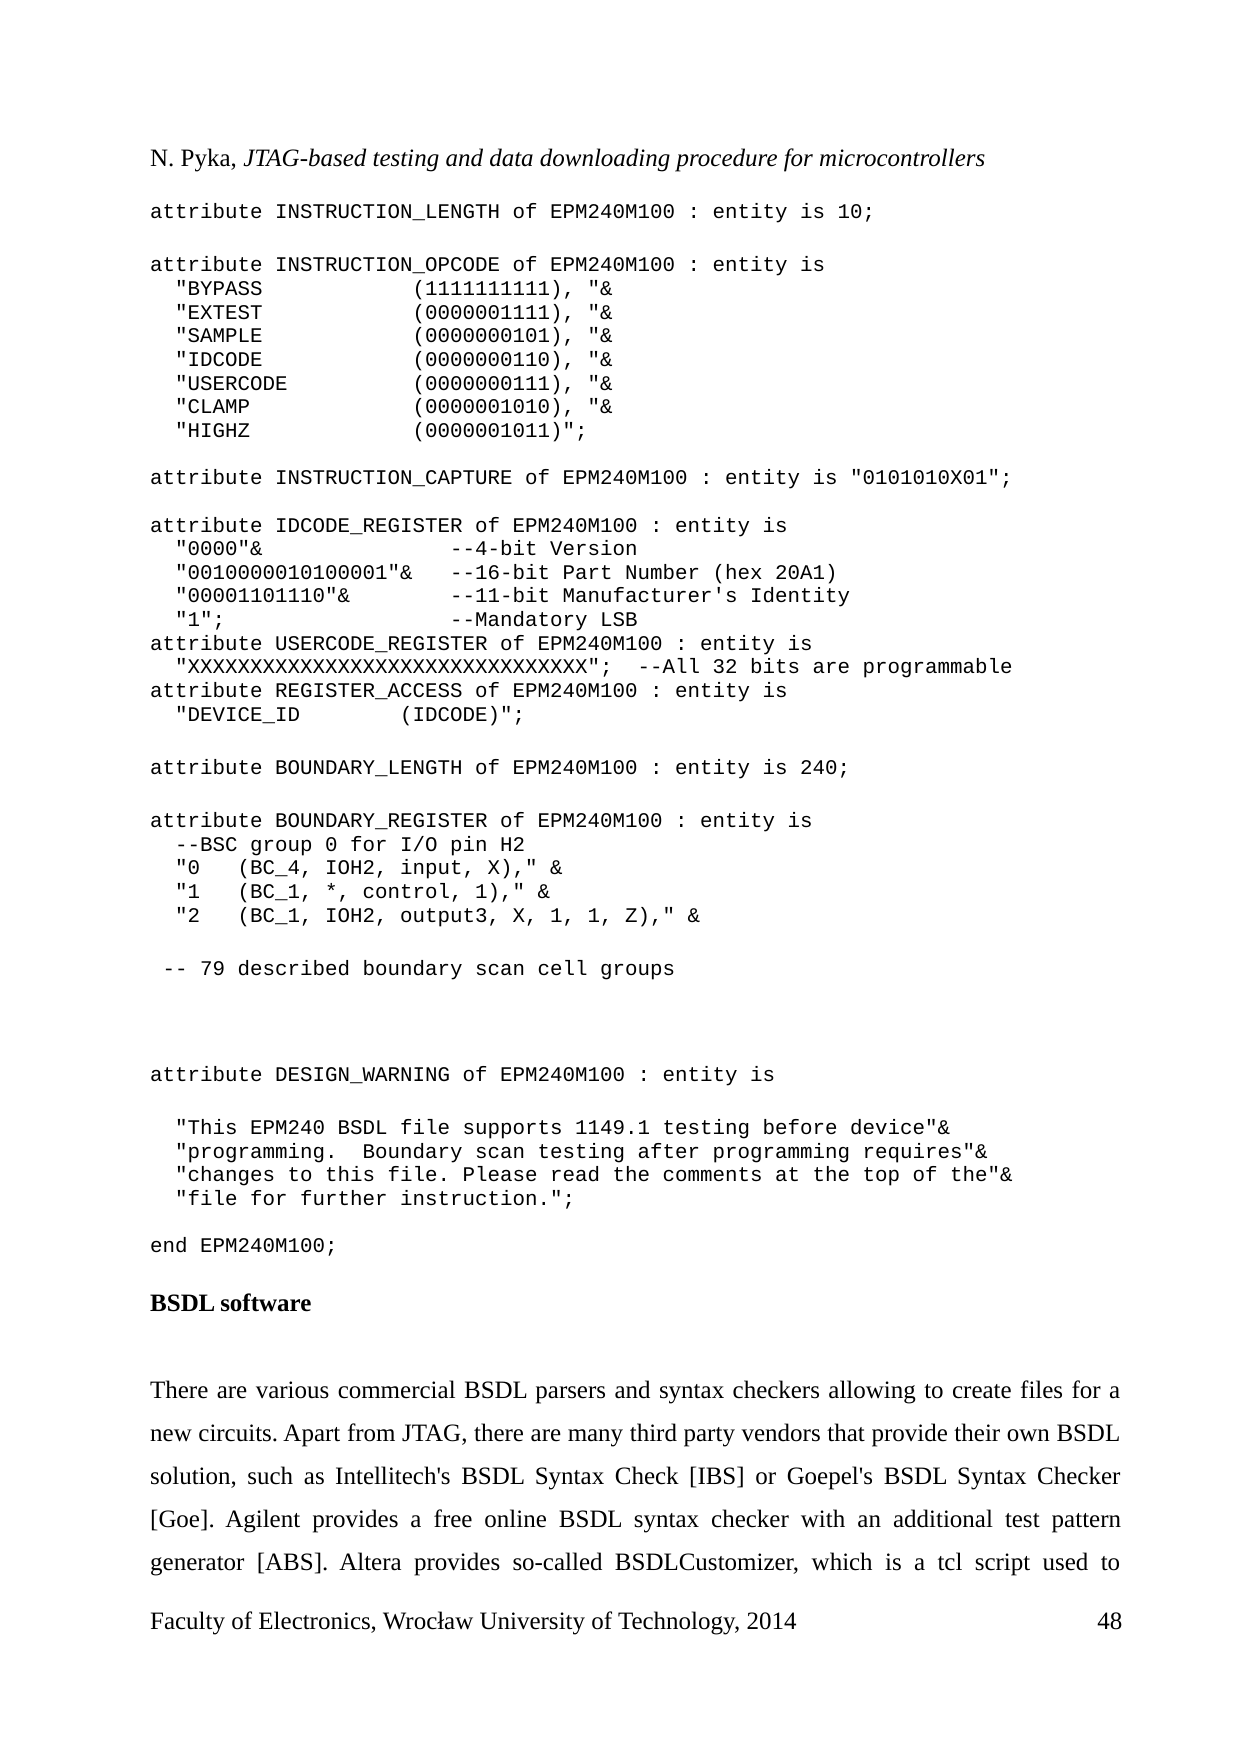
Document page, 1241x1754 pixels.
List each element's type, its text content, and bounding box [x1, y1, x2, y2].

text "changes to this file. Please read the comments at the top of the"& [150, 1164, 1122, 1188]
text attribute INSTRUCTION_OPCODE of EPM240M100 : entity is [150, 254, 1122, 278]
text attribute IDCODE_REGISTER of EPM240M100 : entity is [150, 514, 1122, 538]
text "BYPASS (1111111111), "& [150, 278, 1122, 302]
text attribute DESIGN_WARNING of EPM240M100 : entity is [150, 1064, 1122, 1088]
text attribute USERCODE_REGISTER of EPM240M100 : entity is [150, 633, 1122, 656]
text end EPM240M100; [150, 1235, 1122, 1259]
text "programming. Boundary scan testing after programming requires"& [150, 1141, 1122, 1164]
text "This EPM240 BSDL file supports 1149.1 testing before device"& [150, 1117, 1122, 1141]
text "USERCODE (0000000111), "& [150, 373, 1122, 396]
text "2 (BC_1, IOH2, output3, X, 1, 1, Z)," & [150, 904, 1122, 928]
text "IDCODE (0000000110), "& [150, 349, 1122, 373]
text "HIGHZ (0000001011)"; [150, 420, 1122, 444]
text "EXTEST (0000001111), "& [150, 302, 1122, 325]
text "DEVICE_ID (IDCODE)"; [150, 704, 1122, 727]
text "XXXXXXXXXXXXXXXXXXXXXXXXXXXXXXXX"; --All 32 bits are programmable [150, 656, 1122, 680]
text attribute BOUNDARY_REGISTER of EPM240M100 : entity is [150, 810, 1122, 834]
text "1"; --Mandatory LSB [150, 609, 1122, 633]
text "00001101110"& --11-bit Manufacturer's Identity [150, 586, 1122, 609]
text --BSC group 0 for I/O pin H2 [150, 834, 1122, 857]
text attribute INSTRUCTION_LENGTH of EPM240M100 : entity is 10; [150, 201, 1122, 225]
text "0000"& --4-bit Version [150, 538, 1122, 562]
text BSDL software [150, 1288, 1122, 1317]
text attribute INSTRUCTION_CAPTURE of EPM240M100 : entity is "0101010X01"; [150, 467, 1122, 491]
text There are various commercial BSDL parsers and syntax checkers allowing to create files for a new circuits. Apart from JTAG, there are many third party vendors that provide their own BSDL solution, such as Intellitech's BSDL Syntax Check [IBS] or Goepel's BSDL Syntax Checker [Goe]. Agilent provides a free online BSDL syntax checker with an additional test pattern generator [ABS]. Altera provides so-called BSDLCustomizer, which is a tcl script used to [150, 1375, 1122, 1576]
text "0 (BC_4, IOH2, input, X)," & [150, 857, 1122, 881]
text "SAMPLE (0000000101), "& [150, 325, 1122, 349]
text attribute REGISTER_ACCESS of EPM240M100 : entity is [150, 680, 1122, 704]
text "CLAMP (0000001010), "& [150, 396, 1122, 420]
text -- 79 described boundary scan cell groups [150, 958, 1122, 981]
text "file for further instruction."; [150, 1188, 1122, 1212]
text attribute BOUNDARY_LENGTH of EPM240M100 : entity is 240; [150, 757, 1122, 781]
text "1 (BC_1, *, control, 1)," & [150, 881, 1122, 904]
text "0010000010100001"& --16-bit Part Number (hex 20A1) [150, 562, 1122, 586]
